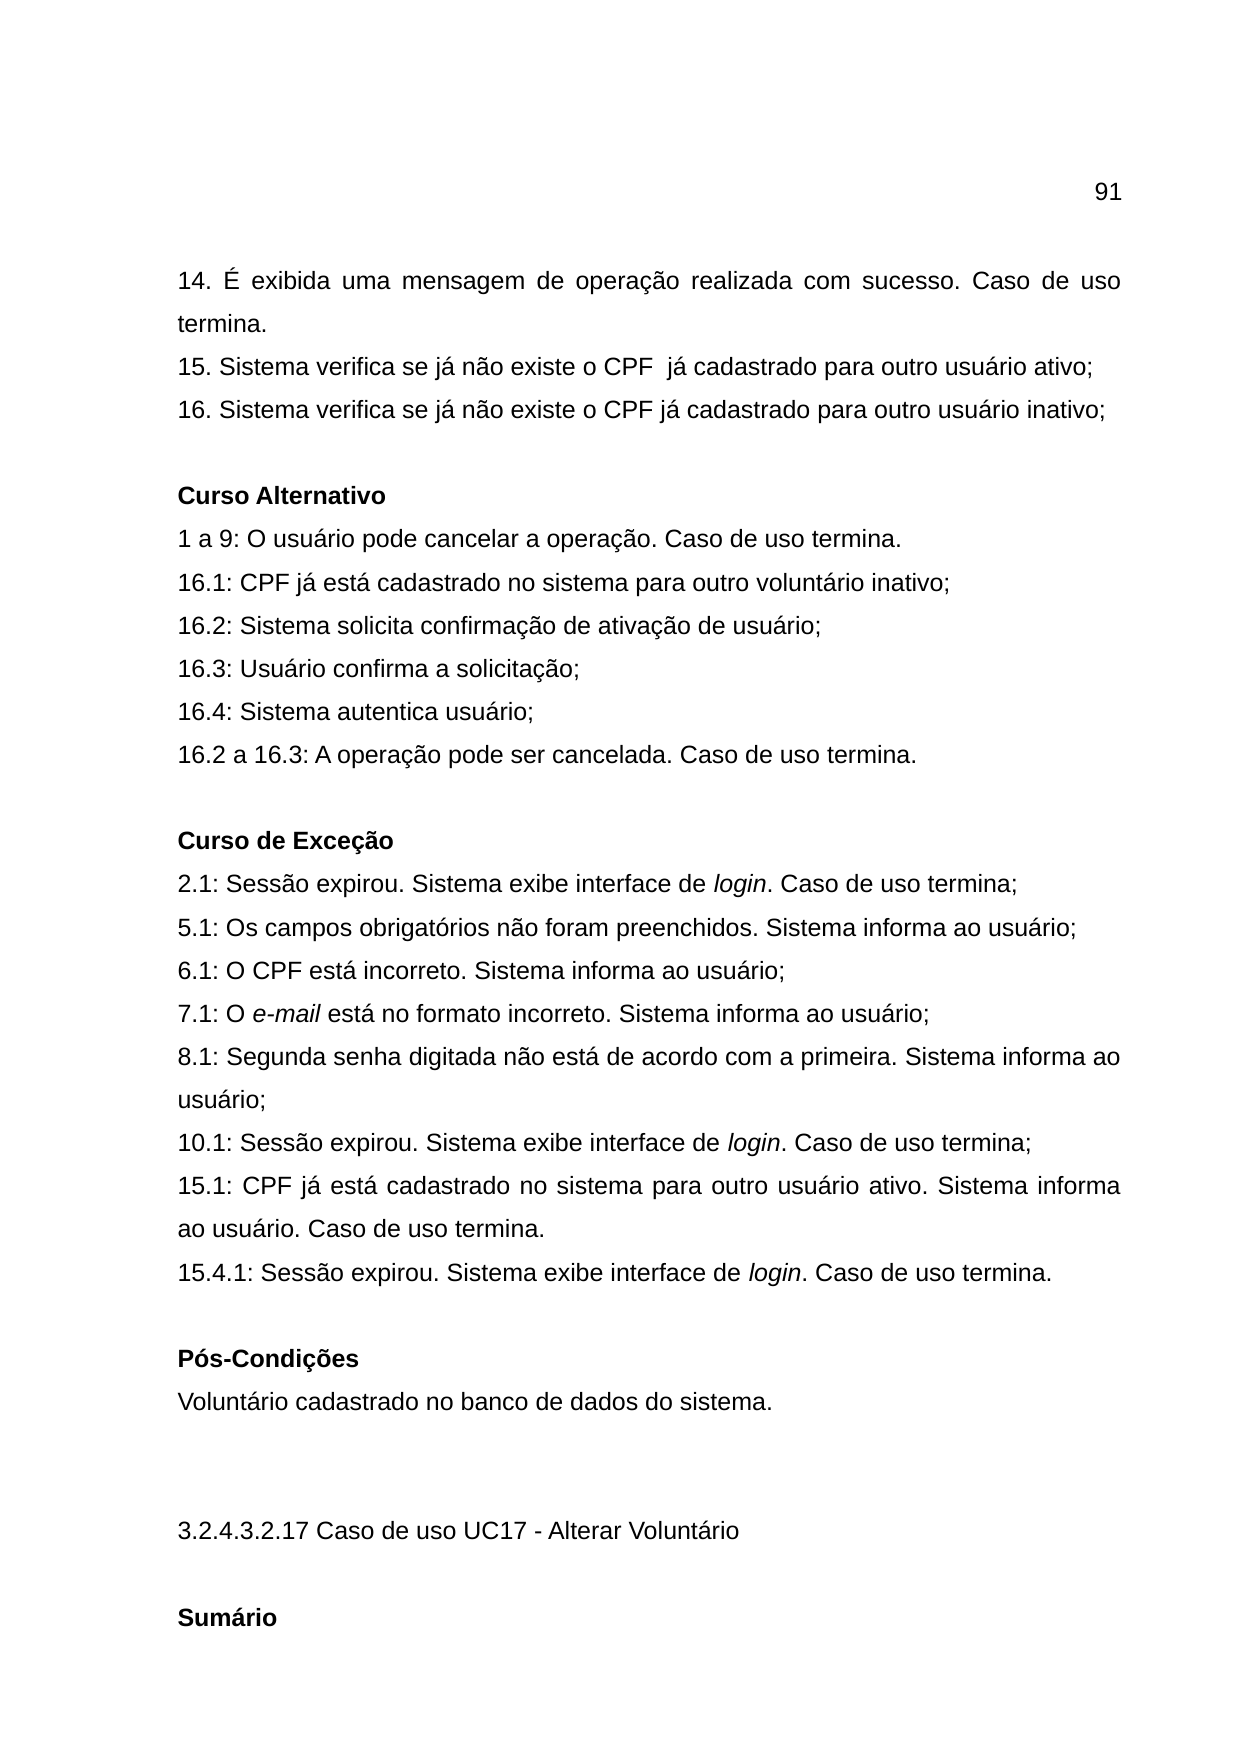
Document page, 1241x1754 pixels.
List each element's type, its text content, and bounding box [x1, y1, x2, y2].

text 15.1: CPF já está cadastrado no sistema para outro usuário ativo. Sistema informa ao usuário. Caso de uso termina. [177, 1171, 1122, 1243]
text 7.1: O e-mail está no formato incorreto. Sistema informa ao usuário; [177, 999, 1122, 1028]
text 16.2: Sistema solicita confirmação de ativação de usuário; [177, 611, 1122, 639]
text 10.1: Sessão expirou. Sistema exibe interface de login. Caso de uso termina; [177, 1128, 1122, 1157]
text 6.1: O CPF está incorreto. Sistema informa ao usuário; [177, 956, 1122, 984]
text 1 a 9: O usuário pode cancelar a operação. Caso de uso termina. [177, 524, 1122, 553]
text 5.1: Os campos obrigatórios não foram preenchidos. Sistema informa ao usuário; [177, 913, 1122, 941]
text 2.1: Sessão expirou. Sistema exibe interface de login. Caso de uso termina; [177, 869, 1122, 898]
text 15. Sistema verifica se já não existe o CPF já cadastrado para outro usuário ativo; [177, 352, 1122, 381]
text 14. É exibida uma mensagem de operação realizada com sucesso. Caso de uso termina. [177, 266, 1122, 338]
text 8.1: Segunda senha digitada não está de acordo com a primeira. Sistema informa ao usuário; [177, 1042, 1122, 1114]
text 16.3: Usuário confirma a solicitação; [177, 654, 1122, 683]
text Curso de Exceção [177, 826, 1122, 855]
text Pós-Condições [177, 1344, 1122, 1373]
text 16. Sistema verifica se já não existe o CPF já cadastrado para outro usuário inativo; [177, 395, 1122, 424]
text 16.2 a 16.3: A operação pode ser cancelada. Caso de uso termina. [177, 740, 1122, 769]
text 16.4: Sistema autentica usuário; [177, 697, 1122, 726]
text 16.1: CPF já está cadastrado no sistema para outro voluntário inativo; [177, 568, 1122, 596]
text Sumário [177, 1603, 1122, 1631]
text Curso Alternativo [177, 481, 1122, 510]
text 15.4.1: Sessão expirou. Sistema exibe interface de login. Caso de uso termina. [177, 1258, 1122, 1286]
text Voluntário cadastrado no banco de dados do sistema. [177, 1387, 1122, 1416]
text 3.2.4.3.2.17 Caso de uso UC17 - Alterar Voluntário [177, 1516, 1122, 1545]
